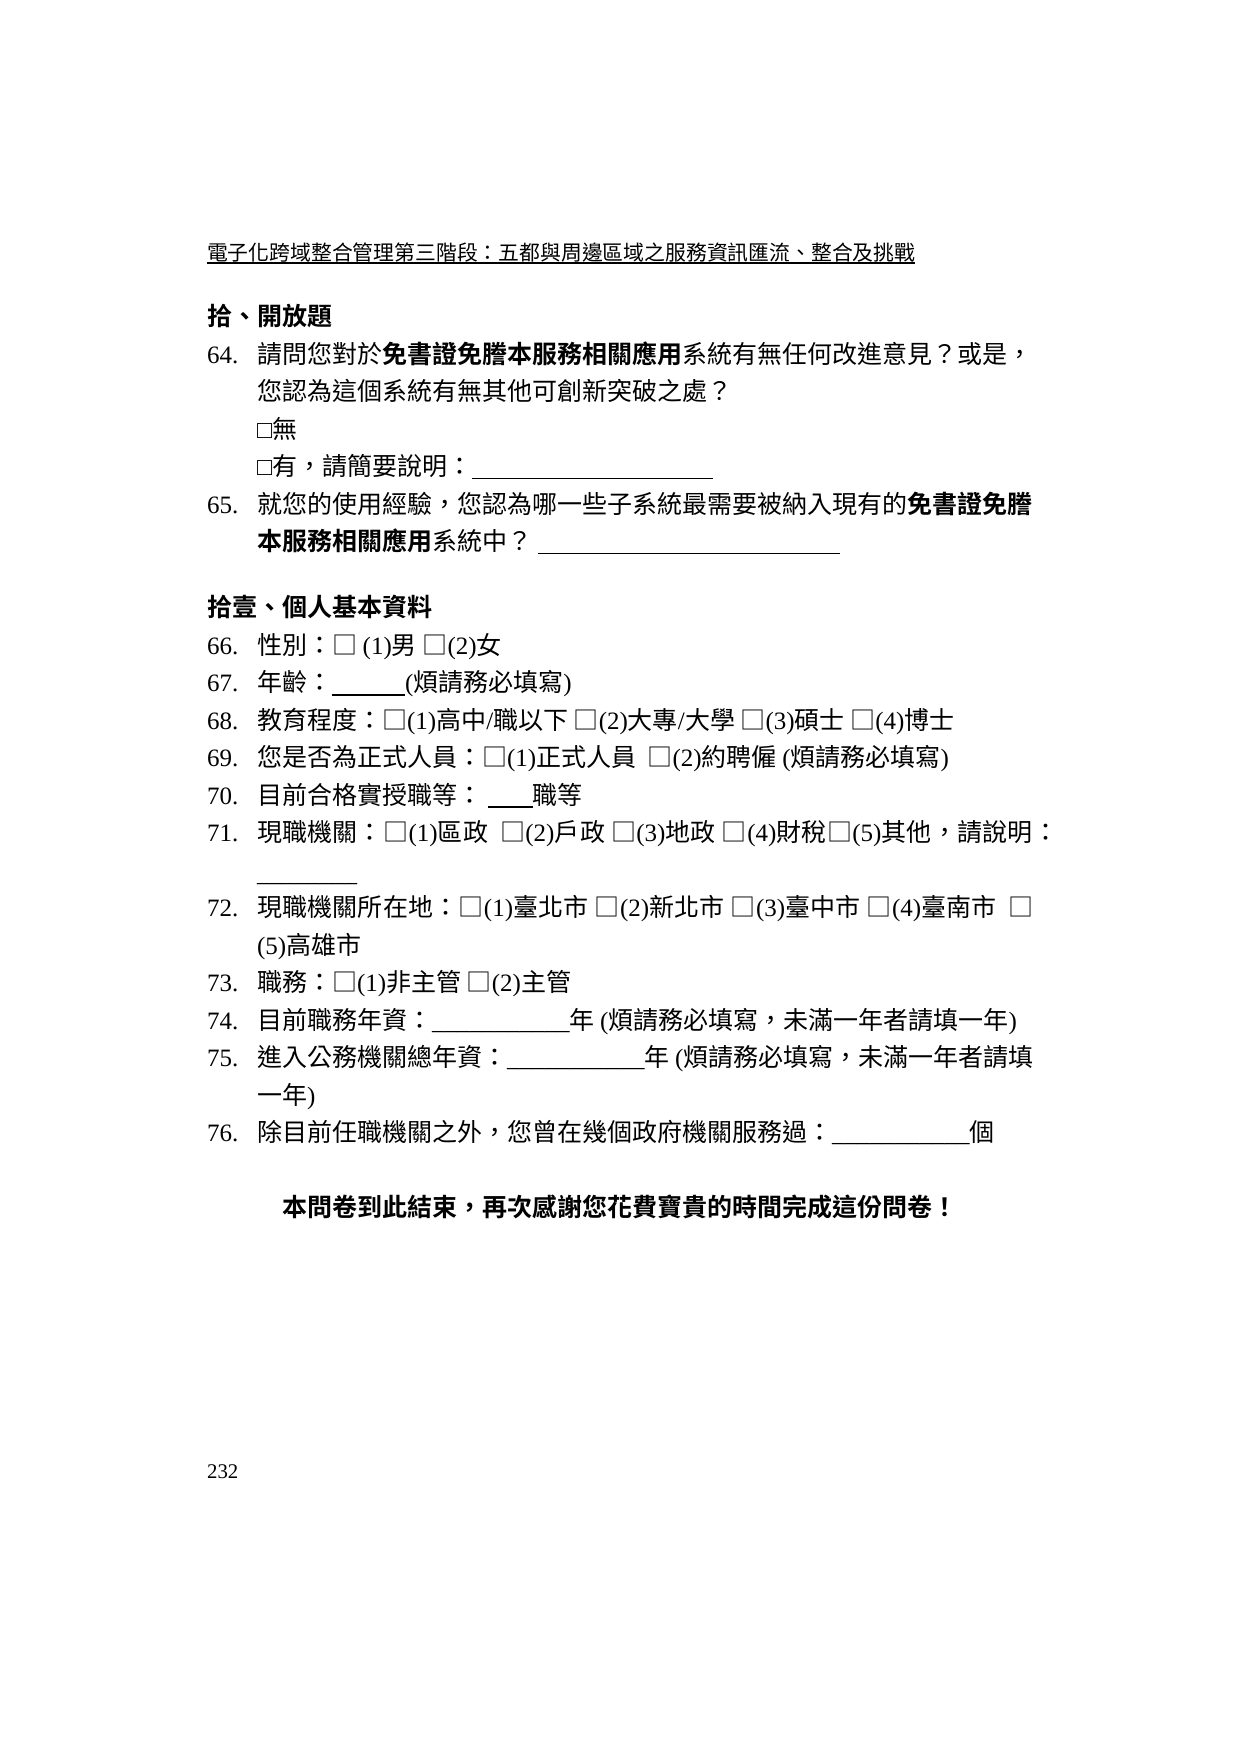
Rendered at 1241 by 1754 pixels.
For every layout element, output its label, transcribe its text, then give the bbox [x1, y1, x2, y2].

list 現職機關所在地：□(1)臺北市 □(2)新北市 □(3)臺中市 □(4)臺南市 □(5)高雄市 [207, 887, 1033, 962]
list 請問您對於免書證免謄本服務相關應用系統有無任何改進意見？或是，您認為這個系統有無其他可創新突破之處？ [207, 333, 1033, 408]
list 進入公務機關總年資：___________年 (煩請務必填寫，未滿一年者請填一年) [207, 1037, 1033, 1112]
text □有，請簡要說明： [257, 445, 1033, 483]
text 拾、開放題 [207, 295, 1033, 333]
list 職務：□(1)非主管 □(2)主管 [207, 962, 1033, 999]
list 目前合格實授職等： 職等 [207, 774, 1033, 812]
list 年齡： (煩請務必填寫) [207, 662, 1033, 699]
list 性別：□ (1)男 □(2)女 [207, 624, 1033, 662]
list 教育程度：□(1)高中/職以下 □(2)大專/大學 □(3)碩士 □(4)博士 [207, 699, 1033, 737]
list 就您的使用經驗，您認為哪一些子系統最需要被納入現有的免書證免謄本服務相關應用系統中？ [207, 483, 1033, 558]
list 目前職務年資：___________年 (煩請務必填寫，未滿一年者請填一年) [207, 999, 1033, 1037]
text □無 [257, 408, 1033, 445]
list 現職機關：□(1)區政 □(2)戶政 □(3)地政 □(4)財稅□(5)其他，請說明：________ [207, 812, 1033, 887]
text 本問卷到此結束，再次感謝您花費寶貴的時間完成這份問卷！ [207, 1187, 1033, 1224]
list 您是否為正式人員：□(1)正式人員 □(2)約聘僱 (煩請務必填寫) [207, 737, 1033, 774]
text 拾壹、個人基本資料 [207, 587, 1033, 624]
list 除目前任職機關之外，您曾在幾個政府機關服務過：___________個 [207, 1112, 1033, 1149]
